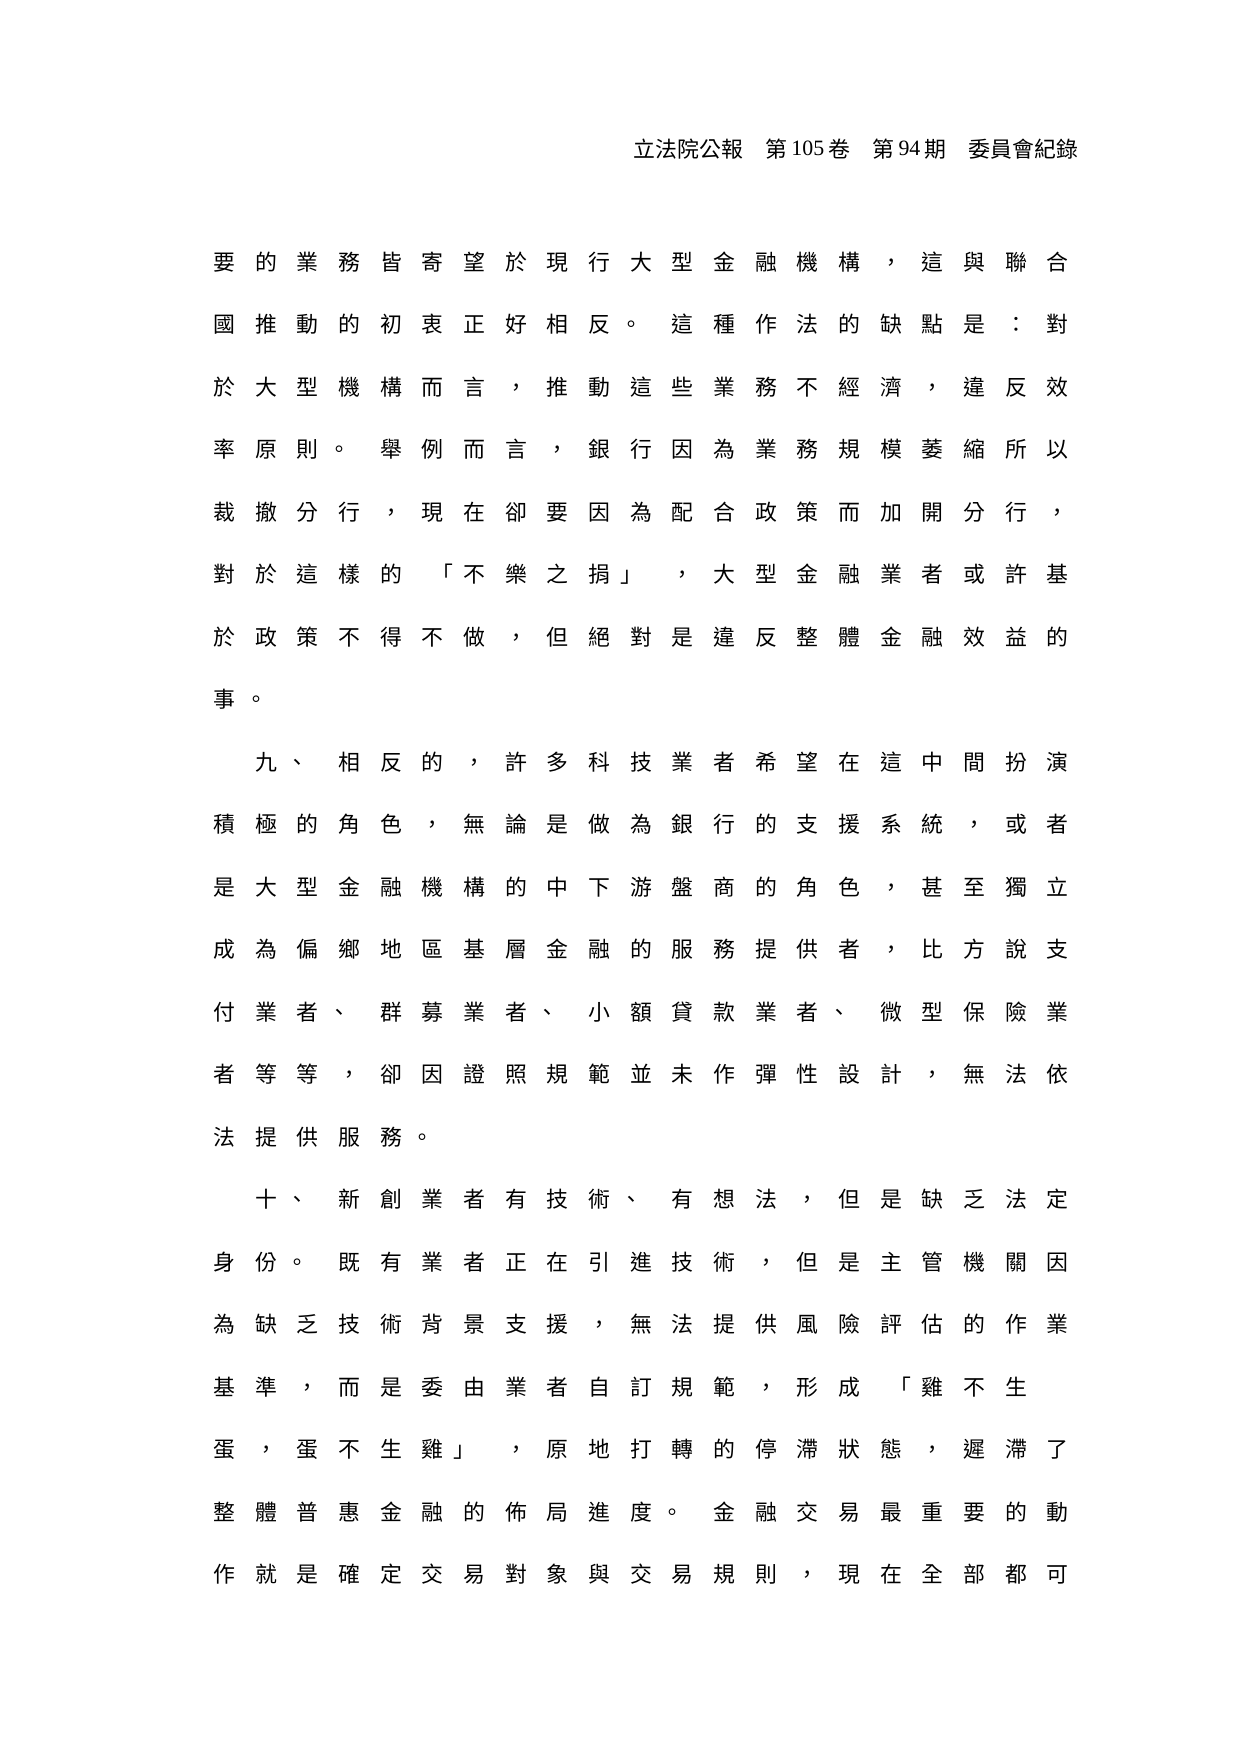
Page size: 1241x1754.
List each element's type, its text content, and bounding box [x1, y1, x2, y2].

text 九、相反的，許多科技業者希望在這中間扮演積極的角色，無論是做為銀行的支援系統，或者是大型金融機構的中下游盤商的角色，甚至獨立成為偏鄉地區基層金融的服務提供者，比方說支付業者、群募業者、小額貸款業者、微型保險業者等等，卻因證照規範並未作彈性設計，無法依法提供服務。 [184, 719, 1078, 1156]
text 十、新創業者有技術、有想法，但是缺乏法定身份。既有業者正在引進技術，但是主管機關因為缺乏技術背景支援，無法提供風險評估的作業基準，而是委由業者自訂規範，形成「雞不生蛋，蛋不生雞」，原地打轉的停滯狀態，遲滯了整體普惠金融的佈局進度。金融交易最重要的動作就是確定交易對象與交易規則，現在全部都可 [184, 1156, 1078, 1594]
text 要的業務皆寄望於現行大型金融機構，這與聯合國推動的初衷正好相反。這種作法的缺點是：對於大型機構而言，推動這些業務不經濟，違反效率原則。舉例而言，銀行因為業務規模萎縮所以裁撤分行，現在卻要因為配合政策而加開分行，對於這樣的「不樂之捐」，大型金融業者或許基於政策不得不做，但絕對是違反整體金融效益的事。 [184, 219, 1078, 719]
